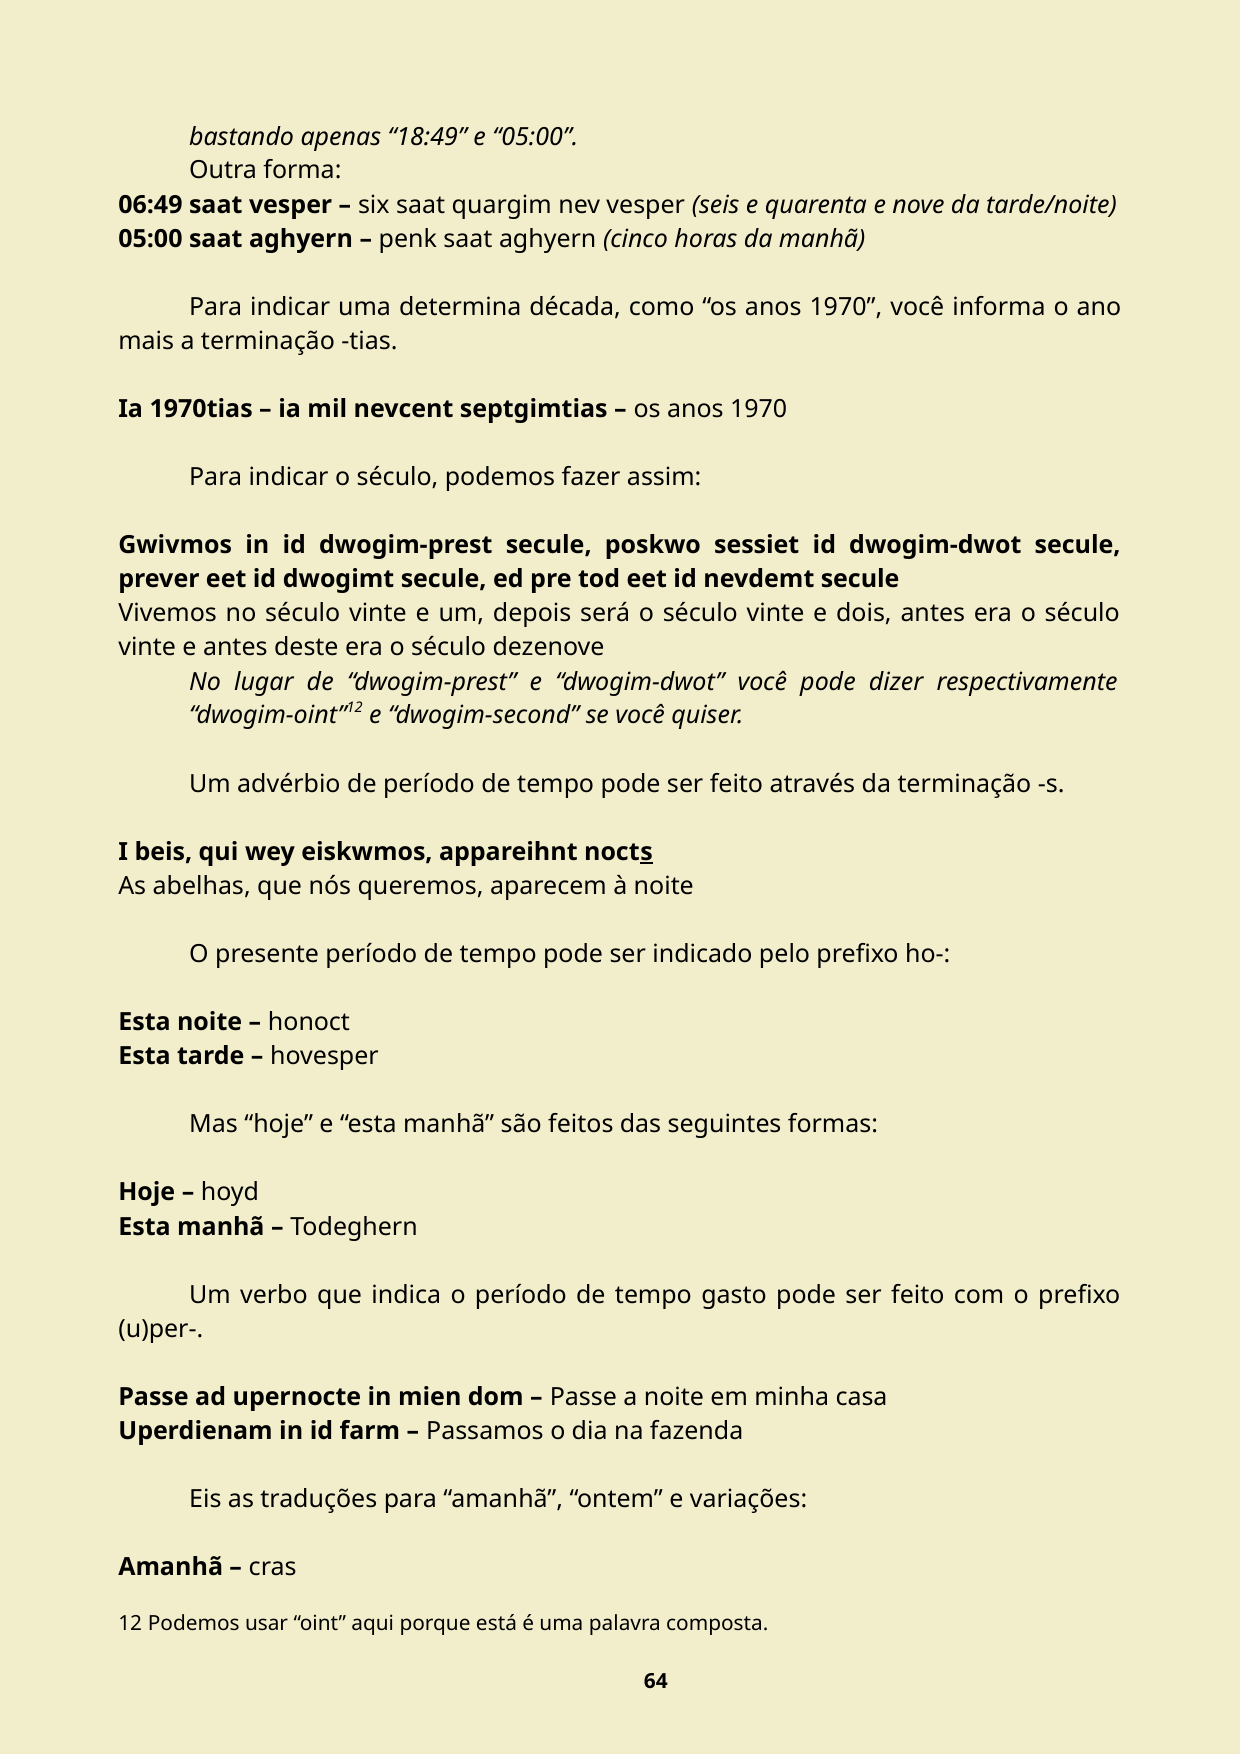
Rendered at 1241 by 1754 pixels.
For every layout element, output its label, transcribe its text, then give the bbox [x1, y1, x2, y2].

text As abelhas, que nós queremos, aparecem à noite [118, 867, 1122, 902]
text Esta noite – honoct [118, 1004, 1122, 1038]
text Vivemos no século vinte e um, depois será o século vinte e dois, antes era o século vinte e antes deste era o século dezenove [118, 595, 1122, 663]
text Ia 1970tias – ia mil nevcent septgimtias – os anos 1970 [118, 391, 1122, 425]
text Hoje – hoyd [118, 1174, 1122, 1208]
text O presente período de tempo pode ser indicado pelo prefixo ho-: [118, 936, 1122, 970]
text Um verbo que indica o período de tempo gasto pode ser feito com o prefixo (u)per-. [118, 1276, 1122, 1344]
text Para indicar uma determina década, como “os anos 1970”, você informa o ano mais a terminação -tias. [118, 288, 1122, 357]
text Passe ad upernocte in mien dom – Passe a noite em minha casa [118, 1378, 1122, 1412]
text bastando apenas “18:49” e “05:00”. [189, 118, 1122, 152]
text Um advérbio de período de tempo pode ser feito através da terminação -s. [118, 765, 1122, 799]
text Gwivmos in id dwogim-prest secule, poskwo sessiet id dwogim-dwot secule, prever eet id dwogimt secule, ed pre tod eet id nevdemt secule [118, 527, 1122, 595]
text Eis as traduções para “amanhã”, “ontem” e variações: [118, 1481, 1122, 1515]
text Para indicar o século, podemos fazer assim: [118, 459, 1122, 493]
text Outra forma: [118, 152, 1122, 186]
text Uperdienam in id farm – Passamos o dia na fazenda [118, 1412, 1122, 1447]
text I beis, qui wey eiskwmos, appareihnt nocts [118, 833, 1122, 867]
text Esta tarde – hovesper [118, 1038, 1122, 1072]
text 05:00 saat aghyern – penk saat aghyern (cinco horas da manhã) [118, 220, 1122, 254]
text Amanhã – cras [118, 1549, 1122, 1583]
text Podemos usar “oint” aqui porque está é uma palavra composta. [118, 1608, 1122, 1637]
text No lugar de “dwogim-prest” e “dwogim-dwot” você pode dizer respectivamente “dwogim-oint” e “dwogim-second” se você quiser. [189, 663, 1122, 731]
text Mas “hoje” e “esta manhã” são feitos das seguintes formas: [118, 1106, 1122, 1140]
text 06:49 saat vesper – six saat quargim nev vesper (seis e quarenta e nove da tarde/noite) [118, 186, 1122, 220]
text Esta manhã – Todeghern [118, 1208, 1122, 1242]
